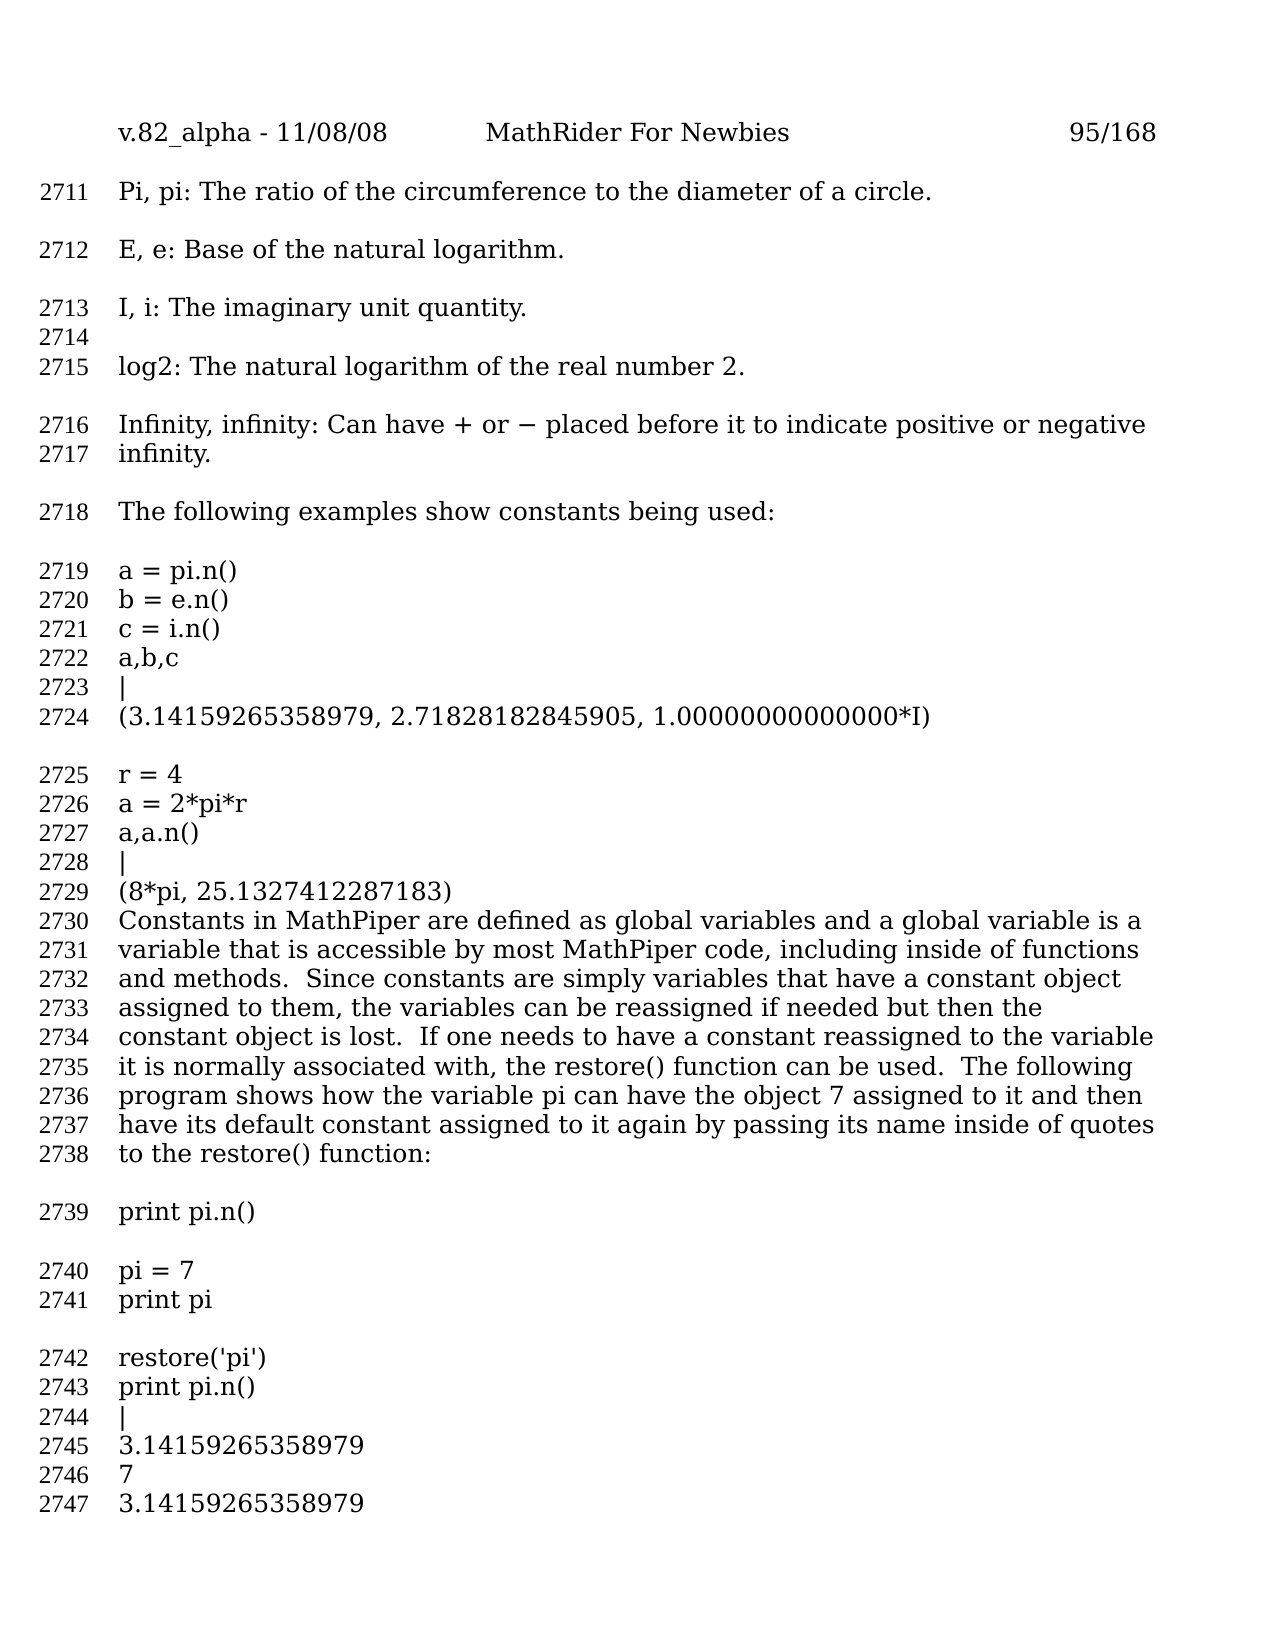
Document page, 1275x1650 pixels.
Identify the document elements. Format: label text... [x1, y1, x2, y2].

text | [118, 673, 1157, 702]
text print pi.n() [118, 1373, 1157, 1402]
text a,a.n() [118, 818, 1157, 848]
text (3.14159265358979, 2.71828182845905, 1.00000000000000*I) [118, 702, 1157, 731]
text 3.14159265358979 [118, 1489, 1157, 1518]
text Constants in MathPiper are defined as global variables and a global variable is a variable that is accessible by most MathPiper code, including inside of functions and methods. Since constants are simply variables that have a constant object assigned to them, the variables can be reassigned if needed but then the constant object is lost. If one needs to have a constant reassigned to the variable it is normally associated with, the restore() function can be used. The following program shows how the variable pi can have the object 7 assigned to it and then have its default constant assigned to it again by passing its name inside of quotes to the restore() function: [118, 906, 1157, 1168]
text E, e: Base of the natural logarithm. [118, 235, 1157, 264]
text (8*pi, 25.1327412287183) [118, 877, 1157, 906]
text a = pi.n() [118, 556, 1157, 585]
text a = 2*pi*r [118, 789, 1157, 818]
text print pi [118, 1285, 1157, 1314]
text a,b,c [118, 643, 1157, 673]
text r = 4 [118, 760, 1157, 789]
text print pi.n() [118, 1198, 1157, 1227]
text restore('pi') [118, 1343, 1157, 1373]
text c = i.n() [118, 614, 1157, 643]
text Infinity, infinity: Can have + or − placed before it to indicate positive or negative infinity. [118, 410, 1157, 468]
text | [118, 848, 1157, 877]
text The following examples show constants being used: [118, 498, 1157, 527]
text I, i: The imaginary unit quantity. [118, 293, 1157, 323]
text 3.14159265358979 [118, 1431, 1157, 1460]
text b = e.n() [118, 585, 1157, 614]
text Pi, pi: The ratio of the circumference to the diameter of a circle. [118, 177, 1157, 206]
text log2: The natural logarithm of the real number 2. [118, 352, 1157, 381]
text 7 [118, 1460, 1157, 1489]
text pi = 7 [118, 1256, 1157, 1285]
text | [118, 1402, 1157, 1431]
